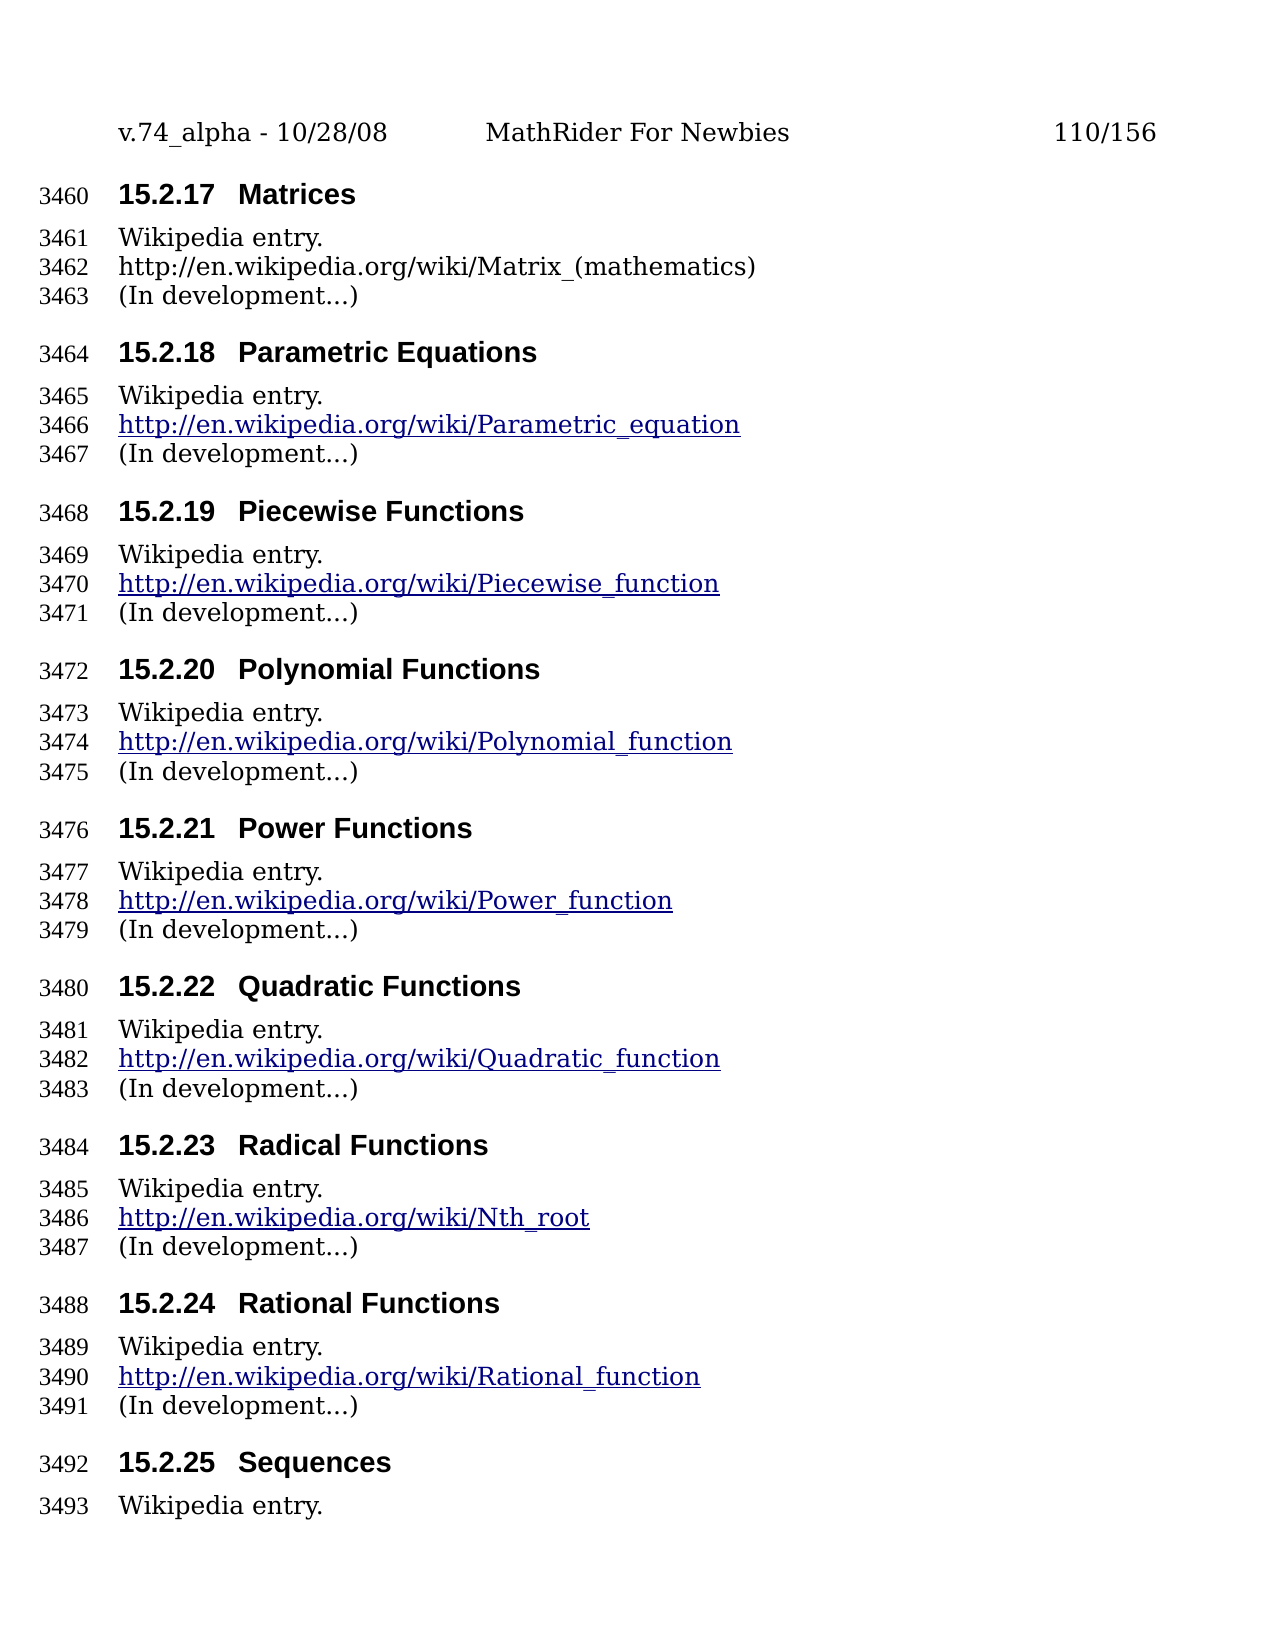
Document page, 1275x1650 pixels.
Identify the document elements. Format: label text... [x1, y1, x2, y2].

text Wikipedia entry. [118, 540, 1157, 569]
subtitle Power Functions [118, 811, 1157, 844]
subtitle Radical Functions [118, 1128, 1157, 1162]
text http://en.wikipedia.org/wiki/Quadratic_function [118, 1045, 1157, 1074]
text Wikipedia entry. [118, 857, 1157, 886]
text (In development...) [118, 1391, 1157, 1420]
subtitle Polynomial Functions [118, 652, 1157, 686]
text http://en.wikipedia.org/wiki/Power_function [118, 886, 1157, 915]
text Wikipedia entry. [118, 381, 1157, 411]
text http://en.wikipedia.org/wiki/Parametric_equation [118, 411, 1157, 440]
text Wikipedia entry. [118, 1333, 1157, 1362]
text Wikipedia entry. [118, 698, 1157, 728]
text http://en.wikipedia.org/wiki/Rational_function [118, 1362, 1157, 1391]
subtitle Rational Functions [118, 1287, 1157, 1320]
subtitle Quadratic Functions [118, 969, 1157, 1003]
text Wikipedia entry. [118, 1174, 1157, 1203]
text (In development...) [118, 1232, 1157, 1262]
text Wikipedia entry. [118, 1491, 1157, 1520]
text http://en.wikipedia.org/wiki/Piecewise_function [118, 569, 1157, 598]
subtitle Matrices [118, 177, 1157, 210]
text Wikipedia entry. [118, 1016, 1157, 1045]
text http://en.wikipedia.org/wiki/Matrix_(mathematics) [118, 252, 1157, 281]
text (In development...) [118, 757, 1157, 786]
subtitle Parametric Equations [118, 335, 1157, 369]
text Wikipedia entry. [118, 223, 1157, 252]
subtitle Sequences [118, 1445, 1157, 1479]
subtitle Piecewise Functions [118, 494, 1157, 527]
text (In development...) [118, 1074, 1157, 1103]
text (In development...) [118, 281, 1157, 310]
text (In development...) [118, 440, 1157, 469]
text http://en.wikipedia.org/wiki/Polynomial_function [118, 728, 1157, 757]
text (In development...) [118, 915, 1157, 944]
text (In development...) [118, 598, 1157, 627]
text http://en.wikipedia.org/wiki/Nth_root [118, 1203, 1157, 1232]
